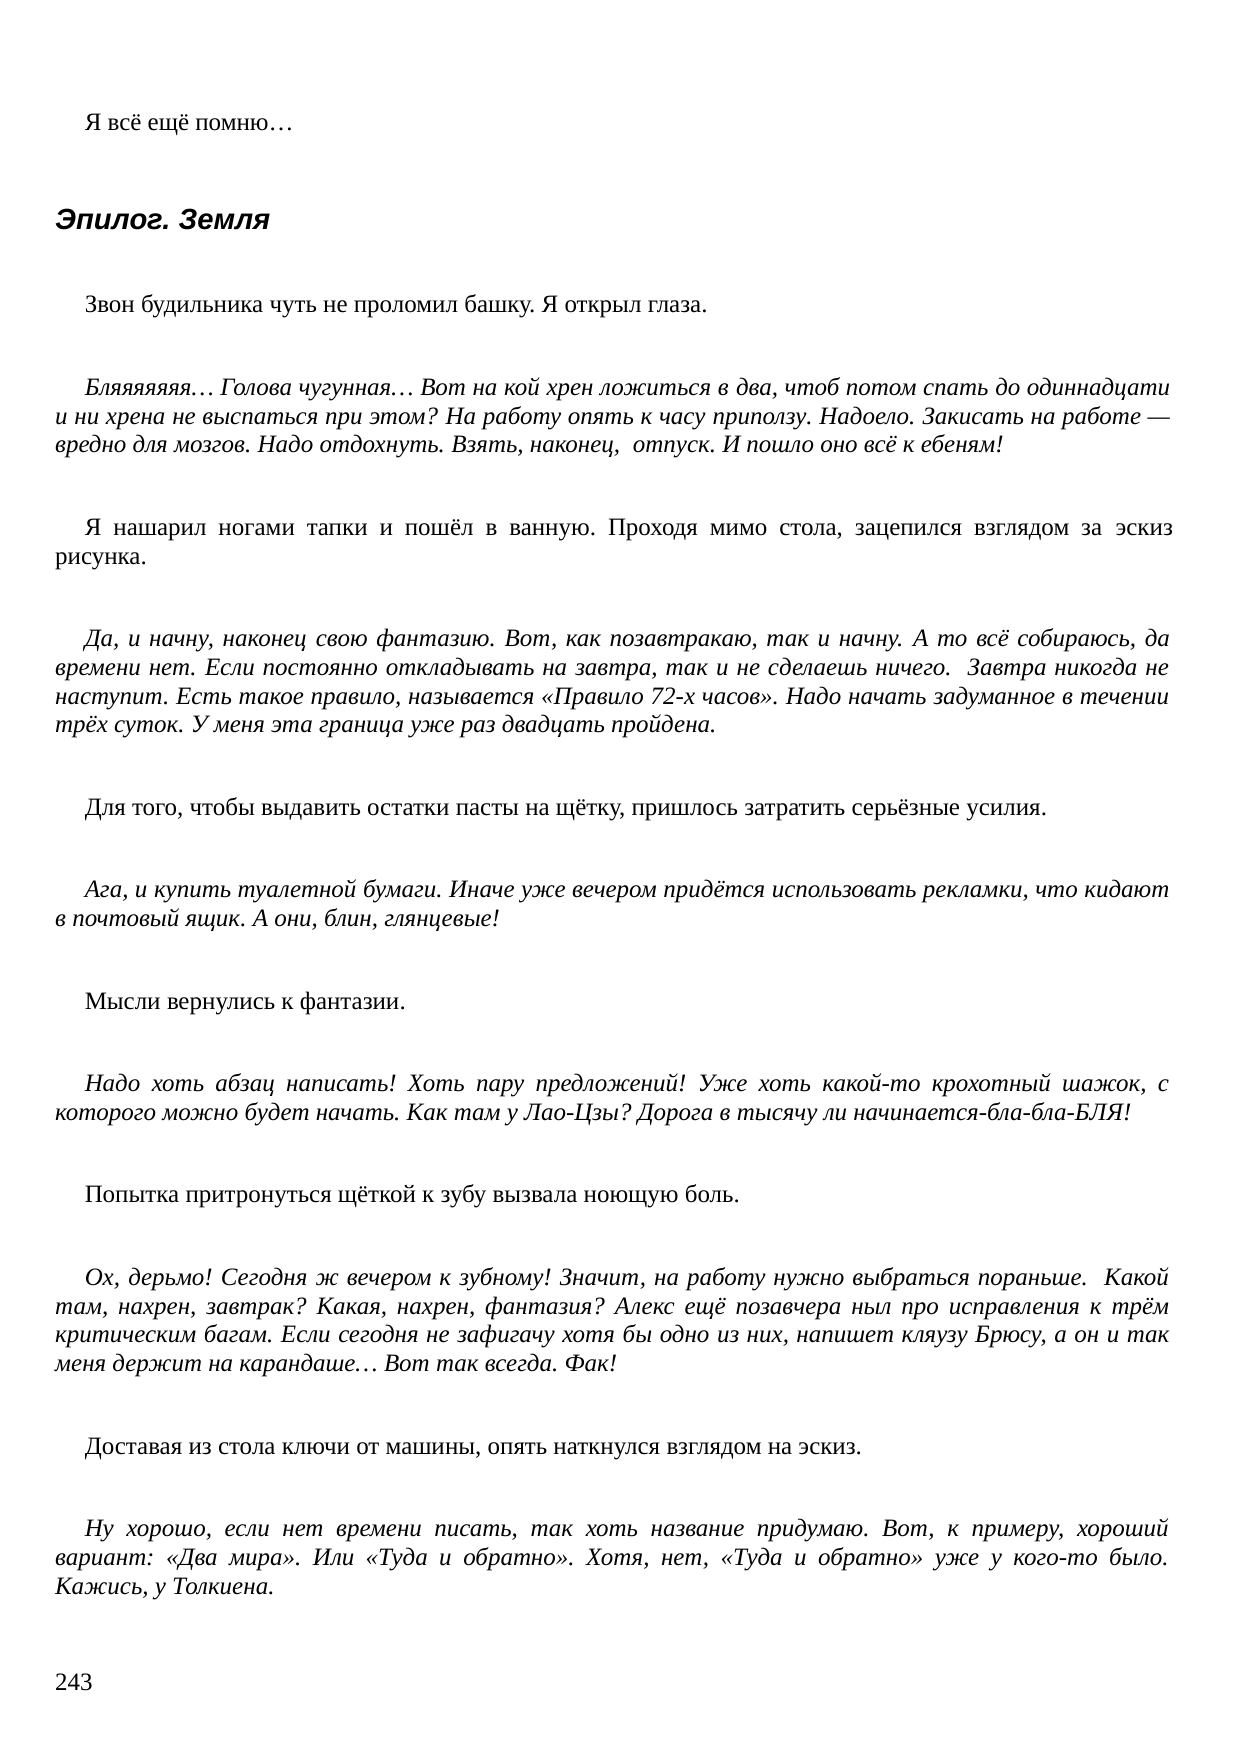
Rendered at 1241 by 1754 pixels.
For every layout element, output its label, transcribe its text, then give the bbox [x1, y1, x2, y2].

text Мысли вернулись к фантазии. [55, 986, 1173, 1014]
text Звон будильника чуть не проломил башку. Я открыл глаза. [55, 289, 1173, 318]
text Доставая из стола ключи от машины, опять наткнулся взглядом на эскиз. [55, 1431, 1173, 1459]
text Ну хорошо, если нет времени писать, так хоть название придумаю. Вот, к примеру, хороший вариант: «Два мира». Или «Туда и обратно». Хотя, нет, «Туда и обратно» уже у кого-то было. Кажись, у Толкиена. [55, 1513, 1173, 1599]
text Я всё ещё помню… [55, 107, 1173, 136]
text Для того, чтобы выдавить остатки пасты на щётку, пришлось затратить серьёзные усилия. [55, 792, 1173, 821]
text Ага, и купить туалетной бумаги. Иначе уже вечером придётся использовать рекламки, что кидают в почтовый ящик. А они, блин, глянцевые! [55, 874, 1173, 932]
text Бляяяяяяя… Голова чугунная… Вот на кой хрен ложиться в два, чтоб потом спать до одиннадцати и ни хрена не выспаться при этом? На работу опять к часу приползу. Надоело. Закисать на работе — вредно для мозгов. Надо отдохнуть. Взять, наконец, отпуск. И пошло оно всё к ебеням! [55, 372, 1173, 458]
subtitle Эпилог. Земля [55, 202, 1173, 236]
text Ох, дерьмо! Сегодня ж вечером к зубному! Значит, на работу нужно выбраться пораньше. Какой там, нахрен, завтрак? Какая, нахрен, фантазия? Алекс ещё позавчера ныл про исправления к трём критическим багам. Если сегодня не зафигачу хотя бы одно из них, напишет кляузу Брюсу, а он и так меня держит на карандаше… Вот так всегда. Фак! [55, 1262, 1173, 1377]
text Да, и начну, наконец свою фантазию. Вот, как позавтракаю, так и начну. А то всё собираюсь, да времени нет. Если постоянно откладывать на завтра, так и не сделаешь ничего. Завтра никогда не наступит. Есть такое правило, называется «Правило 72-х часов». Надо начать задуманное в течении трёх суток. У меня эта граница уже раз двадцать пройдена. [55, 623, 1173, 738]
text Надо хоть абзац написать! Хоть пару предложений! Уже хоть какой-то крохотный шажок, с которого можно будет начать. Как там у Лао-Цзы? Дорога в тысячу ли начинается-бла-бла-БЛЯ! [55, 1068, 1173, 1126]
text Попытка притронуться щёткой к зубу вызвала ноющую боль. [55, 1179, 1173, 1208]
text Я нашарил ногами тапки и пошёл в ванную. Проходя мимо стола, зацепился взглядом за эскиз рисунка. [55, 512, 1173, 569]
